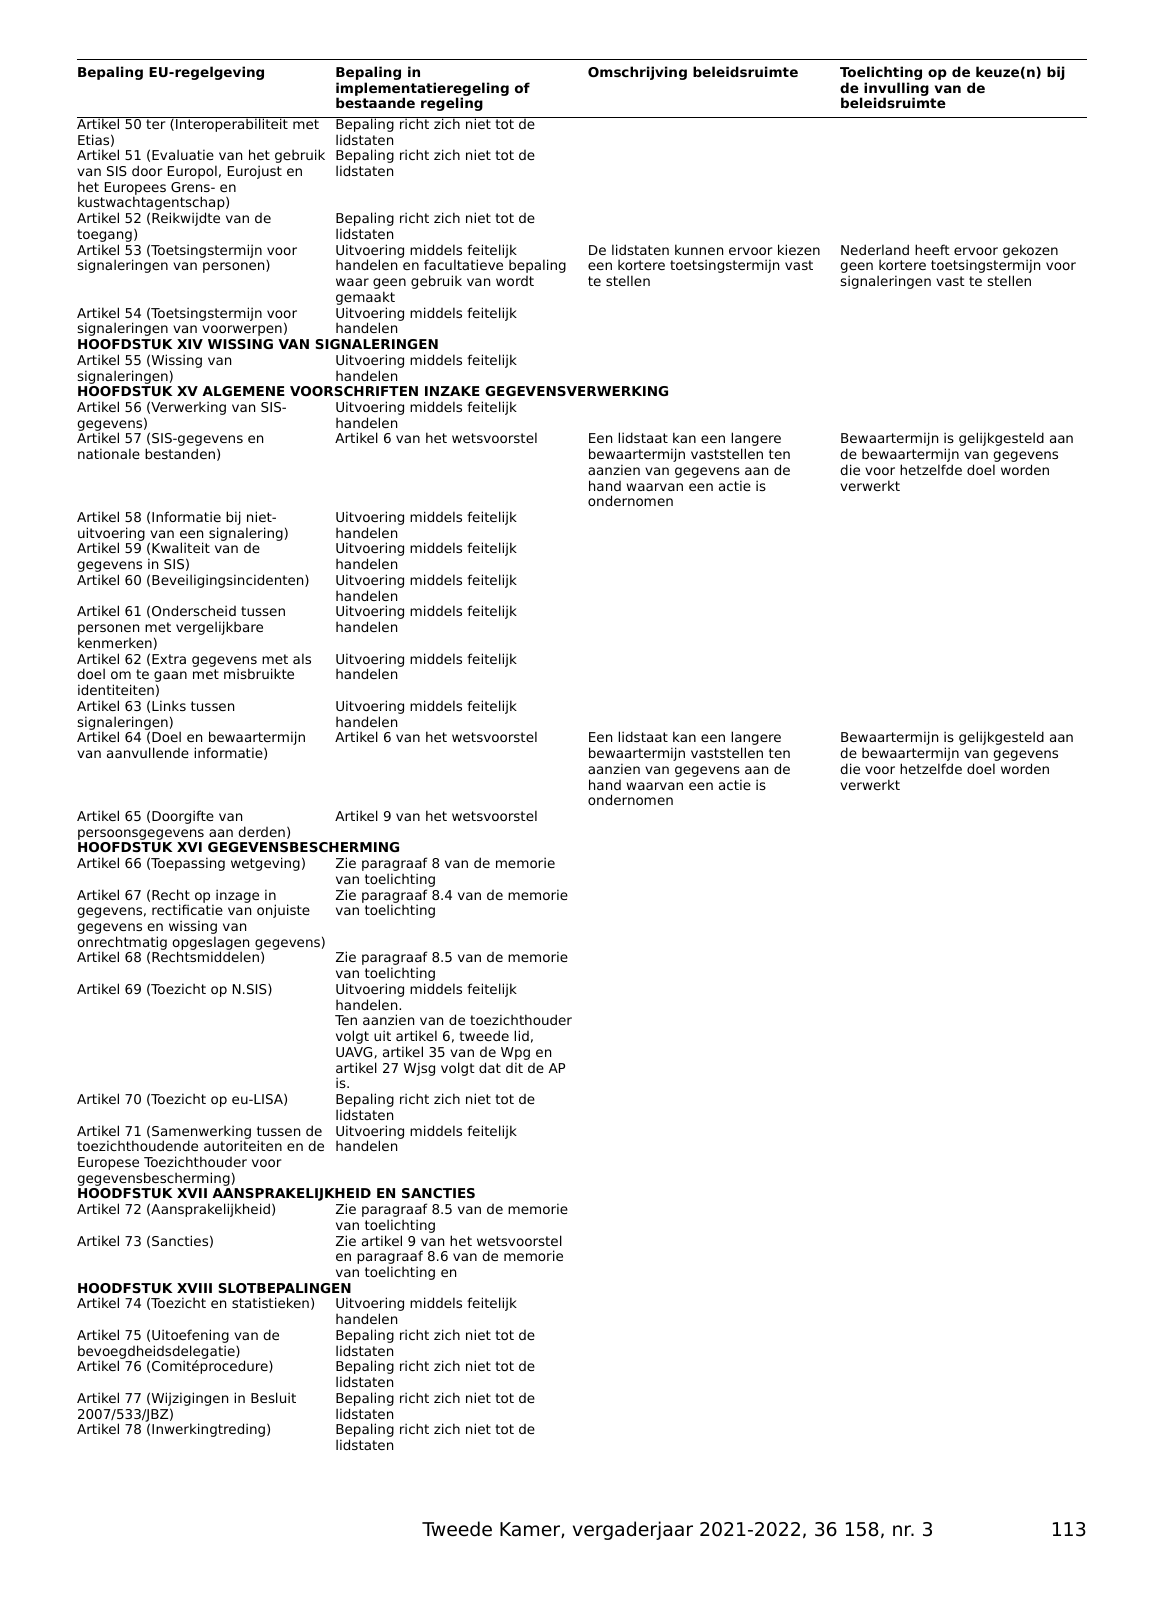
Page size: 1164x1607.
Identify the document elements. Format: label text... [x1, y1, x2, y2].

table_cell [582, 400, 834, 431]
table_cell HOOFDSTUK XV ALGEMENE VOORSCHRIFTEN INZAKE GEGEVENSVERWERKING [77, 384, 1087, 400]
table_cell [834, 1234, 1087, 1281]
table_cell [582, 699, 834, 730]
table_cell [582, 1123, 834, 1186]
table_cell HOODFSTUK XVIII SLOTBEPALINGEN [77, 1281, 1087, 1296]
table_cell Bewaartermijn is gelijkgesteld aan de bewaartermijn van gegevens die voor hetzelfde doel worden verwerkt [834, 431, 1087, 510]
table_cell [834, 651, 1087, 699]
table_cell Bepaling richt zich niet tot de lidstaten [329, 211, 582, 242]
table_cell [582, 1092, 834, 1123]
table_header Bepaling EU-regelgeving [77, 60, 329, 117]
table_cell Uitvoering middels feitelijk handelen [329, 1296, 582, 1328]
table_cell Zie paragraaf 8 van de memorie van toelichting [329, 856, 582, 887]
table_header Toelichting op de keuze(n) bij de invulling van de beleidsruimte [834, 60, 1087, 117]
table_cell [582, 604, 834, 651]
table_cell Zie paragraaf 8.5 van de memorie van toelichting [329, 1202, 582, 1233]
table_cell Bepaling richt zich niet tot de lidstaten [329, 148, 582, 211]
table_cell [582, 1328, 834, 1359]
table_cell [582, 1202, 834, 1233]
table_cell Artikel 59 (Kwaliteit van de gegevens in SIS) [77, 541, 329, 573]
table_cell [834, 856, 1087, 887]
table_cell Artikel 6 van het wetsvoorstel [329, 431, 582, 510]
table_cell [834, 1359, 1087, 1391]
table_cell Artikel 75 (Uitoefening van de bevoegdheidsdelegatie) [77, 1328, 329, 1359]
table_cell HOODFSTUK XVII AANSPRAKELIJKHEID EN SANCTIES [77, 1186, 1087, 1202]
table_cell [582, 1234, 834, 1281]
table_cell [834, 353, 1087, 384]
table_cell [834, 118, 1087, 148]
table_cell Bepaling richt zich niet tot de lidstaten [329, 1359, 582, 1391]
table_cell [834, 1092, 1087, 1123]
table_cell Bepaling richt zich niet tot de lidstaten [329, 1391, 582, 1422]
table_cell [834, 604, 1087, 651]
table_cell [582, 1296, 834, 1328]
table_cell [582, 118, 834, 148]
table_cell Uitvoering middels feitelijk handelen [329, 400, 582, 431]
table_cell Artikel 52 (Reikwijdte van de toegang) [77, 211, 329, 242]
table_cell [834, 1296, 1087, 1328]
table_cell [582, 982, 834, 1092]
table_cell Artikel 68 (Rechtsmiddelen) [77, 950, 329, 982]
table_cell Artikel 58 (Informatie bij niet-uitvoering van een signalering) [77, 510, 329, 541]
table_cell Artikel 57 (SIS-gegevens en nationale bestanden) [77, 431, 329, 510]
table_cell [582, 573, 834, 604]
table_cell [582, 1422, 834, 1454]
table_cell [834, 400, 1087, 431]
table_cell [582, 510, 834, 541]
table_cell [582, 651, 834, 699]
table_cell Artikel 54 (Toetsingstermijn voor signaleringen van voorwerpen) [77, 305, 329, 337]
table_cell Artikel 60 (Beveiligingsincidenten) [77, 573, 329, 604]
table_cell Artikel 64 (Doel en bewaartermijn van aanvullende informatie) [77, 730, 329, 809]
table_cell Uitvoering middels feitelijk handelen [329, 651, 582, 699]
table_cell Uitvoering middels feitelijk handelen [329, 305, 582, 337]
table_cell [582, 1391, 834, 1422]
table_cell Artikel 55 (Wissing van signaleringen) [77, 353, 329, 384]
table_cell [582, 353, 834, 384]
table_cell [834, 982, 1087, 1092]
table_cell Artikel 69 (Toezicht op N.SIS) [77, 982, 329, 1092]
table_cell [834, 211, 1087, 242]
table_cell Uitvoering middels feitelijk handelen [329, 353, 582, 384]
table_cell Artikel 66 (Toepassing wetgeving) [77, 856, 329, 887]
table_cell Artikel 61 (Onderscheid tussen personen met vergelijkbare kenmerken) [77, 604, 329, 651]
table_cell Artikel 77 (Wijzigingen in Besluit 2007/533/JBZ) [77, 1391, 329, 1422]
table_cell Artikel 50 ter (Interoperabiliteit met Etias) [77, 118, 329, 148]
table_cell [834, 573, 1087, 604]
table_cell [834, 541, 1087, 573]
table_cell [834, 950, 1087, 982]
table_cell [834, 1391, 1087, 1422]
table_cell Uitvoering middels feitelijk handelen. Ten aanzien van de toezichthouder volgt uit artikel 6, tweede lid, UAVG, artikel 35 van de Wpg en artikel 27 Wjsg volgt dat dit de AP is. [329, 982, 582, 1092]
table_cell Artikel 63 (Links tussen signaleringen) [77, 699, 329, 730]
table_header Bepaling in implementatieregeling of bestaande regeling [329, 60, 582, 117]
table_cell Een lidstaat kan een langere bewaartermijn vaststellen ten aanzien van gegevens aan de hand waarvan een actie is ondernomen [582, 730, 834, 809]
table_cell [834, 1123, 1087, 1186]
table_cell Artikel 56 (Verwerking van SIS-gegevens) [77, 400, 329, 431]
table_cell [582, 305, 834, 337]
table_cell HOOFDSTUK XIV WISSING VAN SIGNALERINGEN [77, 337, 1087, 353]
table_cell Artikel 65 (Doorgifte van persoonsgegevens aan derden) [77, 809, 329, 840]
table_cell [834, 809, 1087, 840]
table_cell Zie paragraaf 8.5 van de memorie van toelichting [329, 950, 582, 982]
table_cell [834, 510, 1087, 541]
table_cell Artikel 62 (Extra gegevens met als doel om te gaan met misbruikte identiteiten) [77, 651, 329, 699]
table_cell Artikel 70 (Toezicht op eu-LISA) [77, 1092, 329, 1123]
table_cell Bepaling richt zich niet tot de lidstaten [329, 1328, 582, 1359]
table_cell Uitvoering middels feitelijk handelen [329, 541, 582, 573]
table_cell Artikel 73 (Sancties) [77, 1234, 329, 1281]
table_cell Uitvoering middels feitelijk handelen [329, 699, 582, 730]
table_cell Artikel 76 (Comitéprocedure) [77, 1359, 329, 1391]
table_cell Artikel 67 (Recht op inzage in gegevens, rectificatie van onjuiste gegevens en wissing van onrechtmatig opgeslagen gegevens) [77, 888, 329, 950]
table_cell [834, 148, 1087, 211]
table_cell Zie artikel 9 van het wetsvoorstel en paragraaf 8.6 van de memorie van toelichting en [329, 1234, 582, 1281]
table_cell [834, 1202, 1087, 1233]
table_cell Bepaling richt zich niet tot de lidstaten [329, 1092, 582, 1123]
table_cell [582, 809, 834, 840]
table_cell [582, 211, 834, 242]
table_cell Bewaartermijn is gelijkgesteld aan de bewaartermijn van gegevens die voor hetzelfde doel worden verwerkt [834, 730, 1087, 809]
table_cell Artikel 72 (Aansprakelijkheid) [77, 1202, 329, 1233]
table_cell Uitvoering middels feitelijk handelen [329, 510, 582, 541]
table_cell Artikel 74 (Toezicht en statistieken) [77, 1296, 329, 1328]
table_cell Een lidstaat kan een langere bewaartermijn vaststellen ten aanzien van gegevens aan de hand waarvan een actie is ondernomen [582, 431, 834, 510]
table_cell Uitvoering middels feitelijk handelen en facultatieve bepaling waar geen gebruik van wordt gemaakt [329, 243, 582, 305]
table_cell [834, 1422, 1087, 1454]
table_cell HOOFDSTUK XVI GEGEVENSBESCHERMING [77, 840, 1087, 856]
table_cell [582, 1359, 834, 1391]
table_cell [582, 148, 834, 211]
table_cell Bepaling richt zich niet tot de lidstaten [329, 118, 582, 148]
table_cell [582, 888, 834, 950]
table_cell [582, 541, 834, 573]
table_cell [834, 888, 1087, 950]
table_cell Artikel 9 van het wetsvoorstel [329, 809, 582, 840]
table_cell [834, 699, 1087, 730]
table_cell Artikel 51 (Evaluatie van het gebruik van SIS door Europol, Eurojust en het Europees Grens- en kustwachtagentschap) [77, 148, 329, 211]
table_cell Bepaling richt zich niet tot de lidstaten [329, 1422, 582, 1454]
table_header Omschrijving beleidsruimte [582, 60, 834, 117]
table_cell Artikel 6 van het wetsvoorstel [329, 730, 582, 809]
table_cell Uitvoering middels feitelijk handelen [329, 604, 582, 651]
table_cell Uitvoering middels feitelijk handelen [329, 573, 582, 604]
table_cell [582, 950, 834, 982]
table_cell Nederland heeft ervoor gekozen geen kortere toetsingstermijn voor signaleringen vast te stellen [834, 243, 1087, 305]
table_cell [834, 1328, 1087, 1359]
table_cell [582, 856, 834, 887]
table_cell Artikel 78 (Inwerkingtreding) [77, 1422, 329, 1454]
table_cell Uitvoering middels feitelijk handelen [329, 1123, 582, 1186]
table_cell [834, 305, 1087, 337]
table_cell Zie paragraaf 8.4 van de memorie van toelichting [329, 888, 582, 950]
table_cell Artikel 53 (Toetsingstermijn voor signaleringen van personen) [77, 243, 329, 305]
table_cell Artikel 71 (Samenwerking tussen de toezichthoudende autoriteiten en de Europese Toezichthouder voor gegevensbescherming) [77, 1123, 329, 1186]
table_cell De lidstaten kunnen ervoor kiezen een kortere toetsingstermijn vast te stellen [582, 243, 834, 305]
